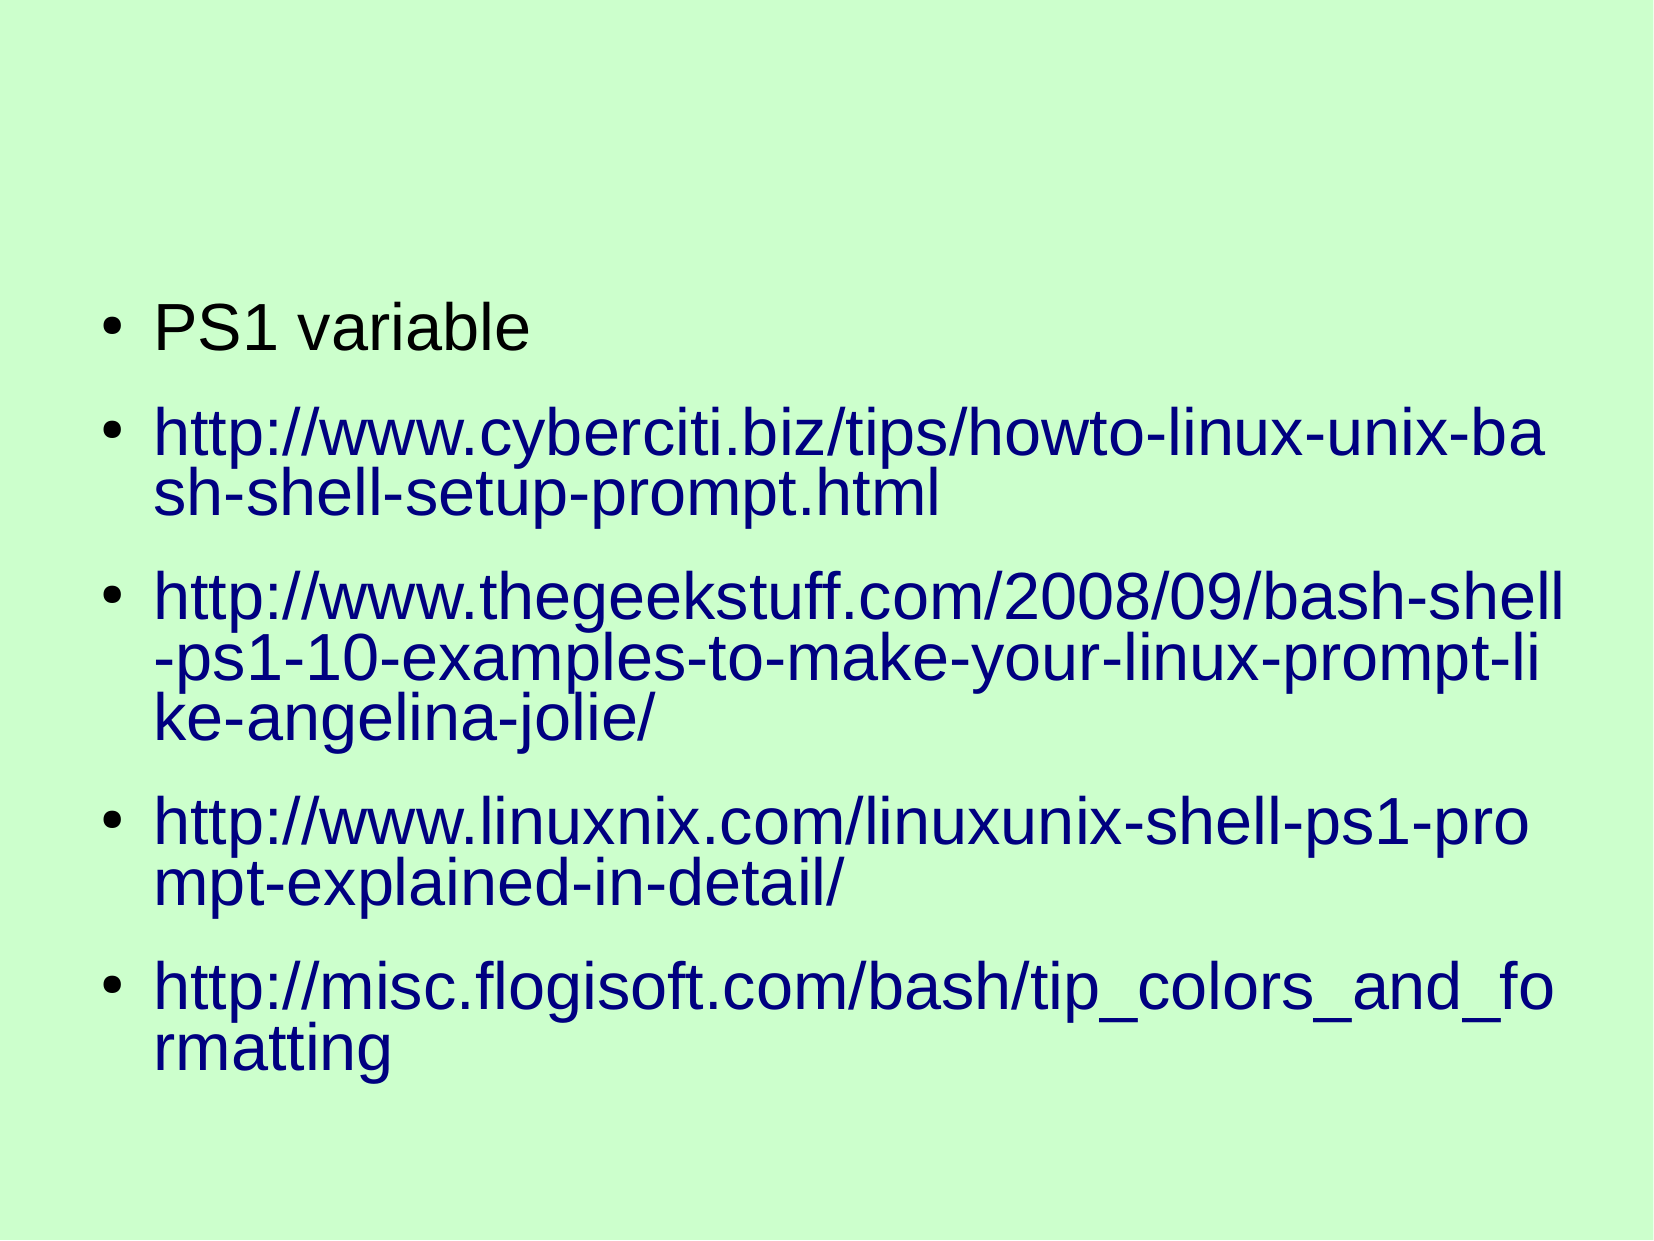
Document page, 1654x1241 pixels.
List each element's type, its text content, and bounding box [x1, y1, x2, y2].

list PS1 variable http://www.cyberciti.biz/tips/howto-linux-unix-bash-shell-setup-prompt.html http://www.thegeekstuff.com/2008/09/bash-shell-ps1-10-examples-to-make-your-linux-prompt-like-angelina-jolie/ http://www.linuxnix.com/linuxunix-shell-ps1-prompt-explained-in-detail/ http://misc.flogisoft.com/bash/tip_colors_and_formatting [82, 290, 1571, 1010]
